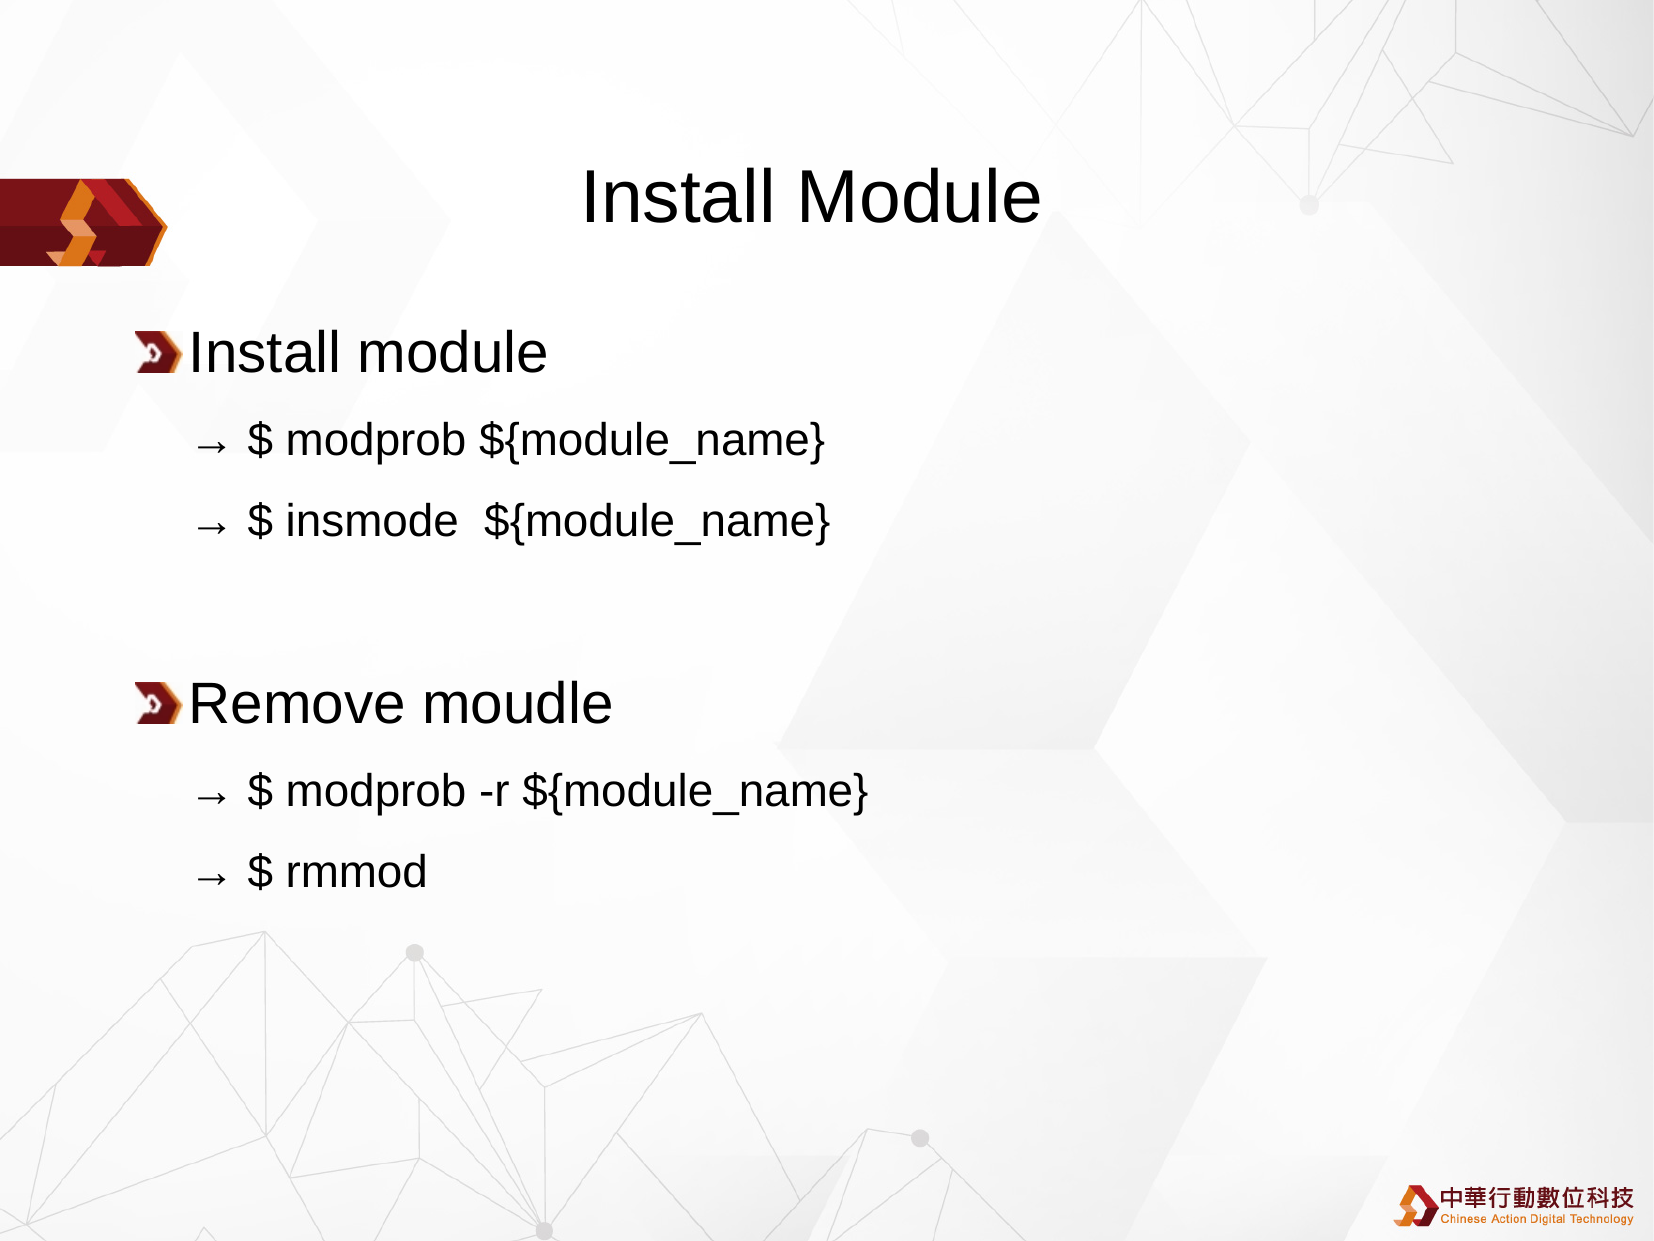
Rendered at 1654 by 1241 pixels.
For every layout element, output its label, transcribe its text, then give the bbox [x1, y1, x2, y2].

picture [0, 0, 1654, 1241]
title Install Module [118, 112, 1506, 281]
list Install module → $ modprob ${module_name} → $ insmode ${module_name} Remove moudle → $ modprob -r ${module_name} → $ rmmod [118, 319, 1571, 1040]
